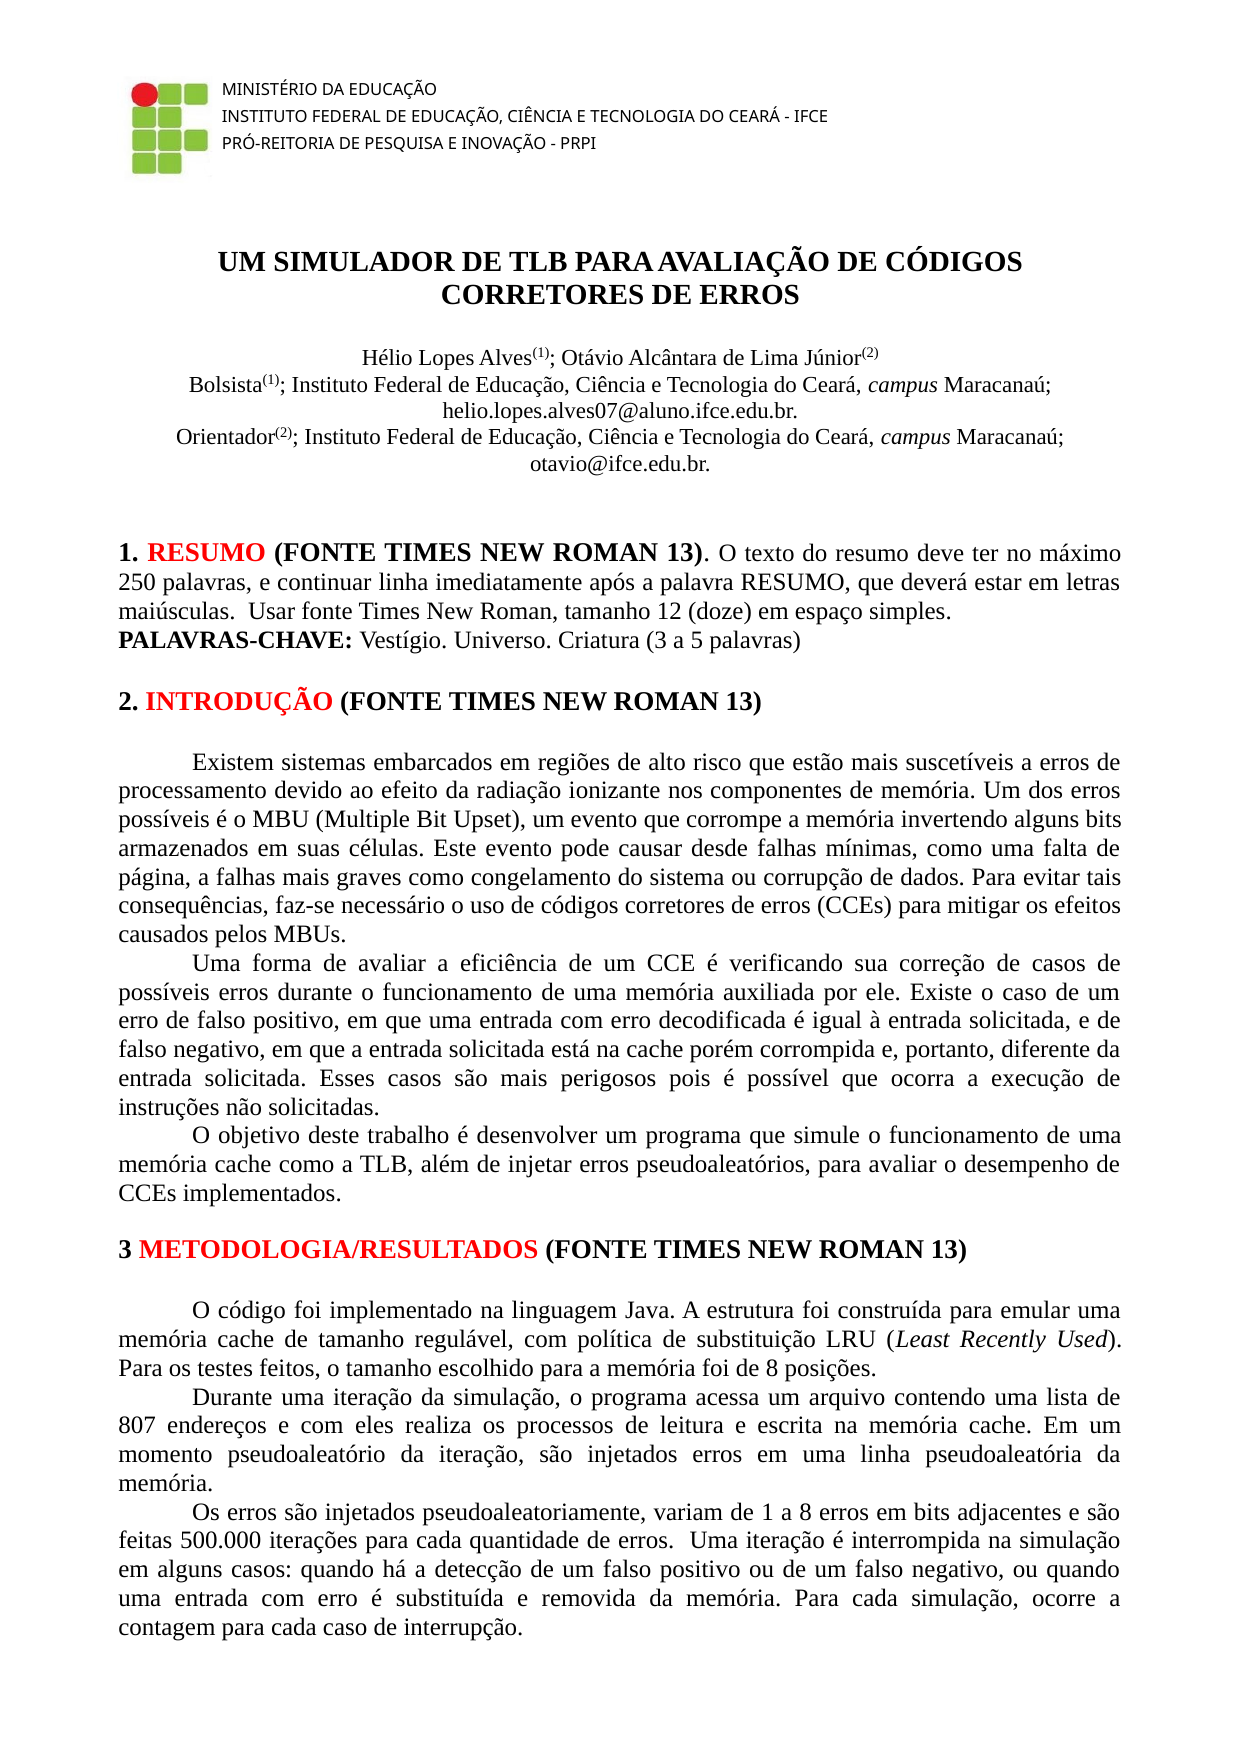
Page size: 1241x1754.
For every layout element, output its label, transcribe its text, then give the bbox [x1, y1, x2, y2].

text Uma forma de avaliar a eficiência de um CCE é verificando sua correção de casos de possíveis erros durante o funcionamento de uma memória auxiliada por ele. Existe o caso de um erro de falso positivo, em que uma entrada com erro decodificada é igual à entrada solicitada, e de falso negativo, em que a entrada solicitada está na cache porém corrompida e, portanto, diferente da entrada solicitada. Esses casos são mais perigosos pois é possível que ocorra a execução de instruções não solicitadas. [118, 948, 1122, 1121]
text Os erros são injetados pseudoaleatoriamente, variam de 1 a 8 erros em bits adjacentes e são feitas 500.000 iterações para cada quantidade de erros. Uma iteração é interrompida na simulação em alguns casos: quando há a detecção de um falso positivo ou de um falso negativo, ou quando uma entrada com erro é substituída e removida da memória. Para cada simulação, ocorre a contagem para cada caso de interrupção. [118, 1497, 1122, 1641]
text PALAVRAS-CHAVE: Vestígio. Universo. Criatura (3 a 5 palavras) [118, 625, 1122, 653]
text O objetivo deste trabalho é desenvolver um programa que simule o funcionamento de uma memória cache como a TLB, além de injetar erros pseudoaleatórios, para avaliar o desempenho de CCEs implementados. [118, 1121, 1122, 1207]
text Orientador(2); Instituto Federal de Educação, Ciência e Tecnologia do Ceará, campus Maracanaú; otavio@ifce.edu.br. [118, 423, 1122, 476]
text Bolsista(1); Instituto Federal de Educação, Ciência e Tecnologia do Ceará, campus Maracanaú; helio.lopes.alves07@aluno.ifce.edu.br. [118, 371, 1122, 423]
text O código foi implementado na linguagem Java. A estrutura foi construída para emular uma memória cache de tamanho regulável, com política de substituição LRU (Least Recently Used). Para os testes feitos, o tamanho escolhido para a memória foi de 8 posições. [118, 1296, 1122, 1382]
text Hélio Lopes Alves(1); Otávio Alcântara de Lima Júnior(2) [118, 344, 1122, 371]
text 3 METODOLOGIA/RESULTADOS (FONTE TIMES NEW ROMAN 13) [118, 1233, 1122, 1264]
text 1. RESUMO (FONTE TIMES NEW ROMAN 13). O texto do resumo deve ter no máximo 250 palavras, e continuar linha imediatamente após a palavra RESUMO, que deverá estar em letras maiúsculas. Usar fonte Times New Roman, tamanho 12 (doze) em espaço simples. [118, 536, 1122, 625]
text Durante uma iteração da simulação, o programa acessa um arquivo contendo uma lista de 807 endereços e com eles realiza os processos de leitura e escrita na memória cache. Em um momento pseudoaleatório da iteração, são injetados erros em uma linha pseudoaleatória da memória. [118, 1382, 1122, 1497]
text UM SIMULADOR DE TLB PARA AVALIAÇÃO DE CÓDIGOS CORRETORES DE ERROS [118, 244, 1122, 311]
text Existem sistemas embarcados em regiões de alto risco que estão mais suscetíveis a erros de processamento devido ao efeito da radiação ionizante nos componentes de memória. Um dos erros possíveis é o MBU (Multiple Bit Upset), um evento que corrompe a memória invertendo alguns bits armazenados em suas células. Este evento pode causar desde falhas mínimas, como uma falta de página, a falhas mais graves como congelamento do sistema ou corrupção de dados. Para evitar tais consequências, faz-se necessário o uso de códigos corretores de erros (CCEs) para mitigar os efeitos causados pelos MBUs. [118, 747, 1122, 948]
text 2. INTRODUÇÃO (FONTE TIMES NEW ROMAN 13) [118, 684, 1122, 716]
